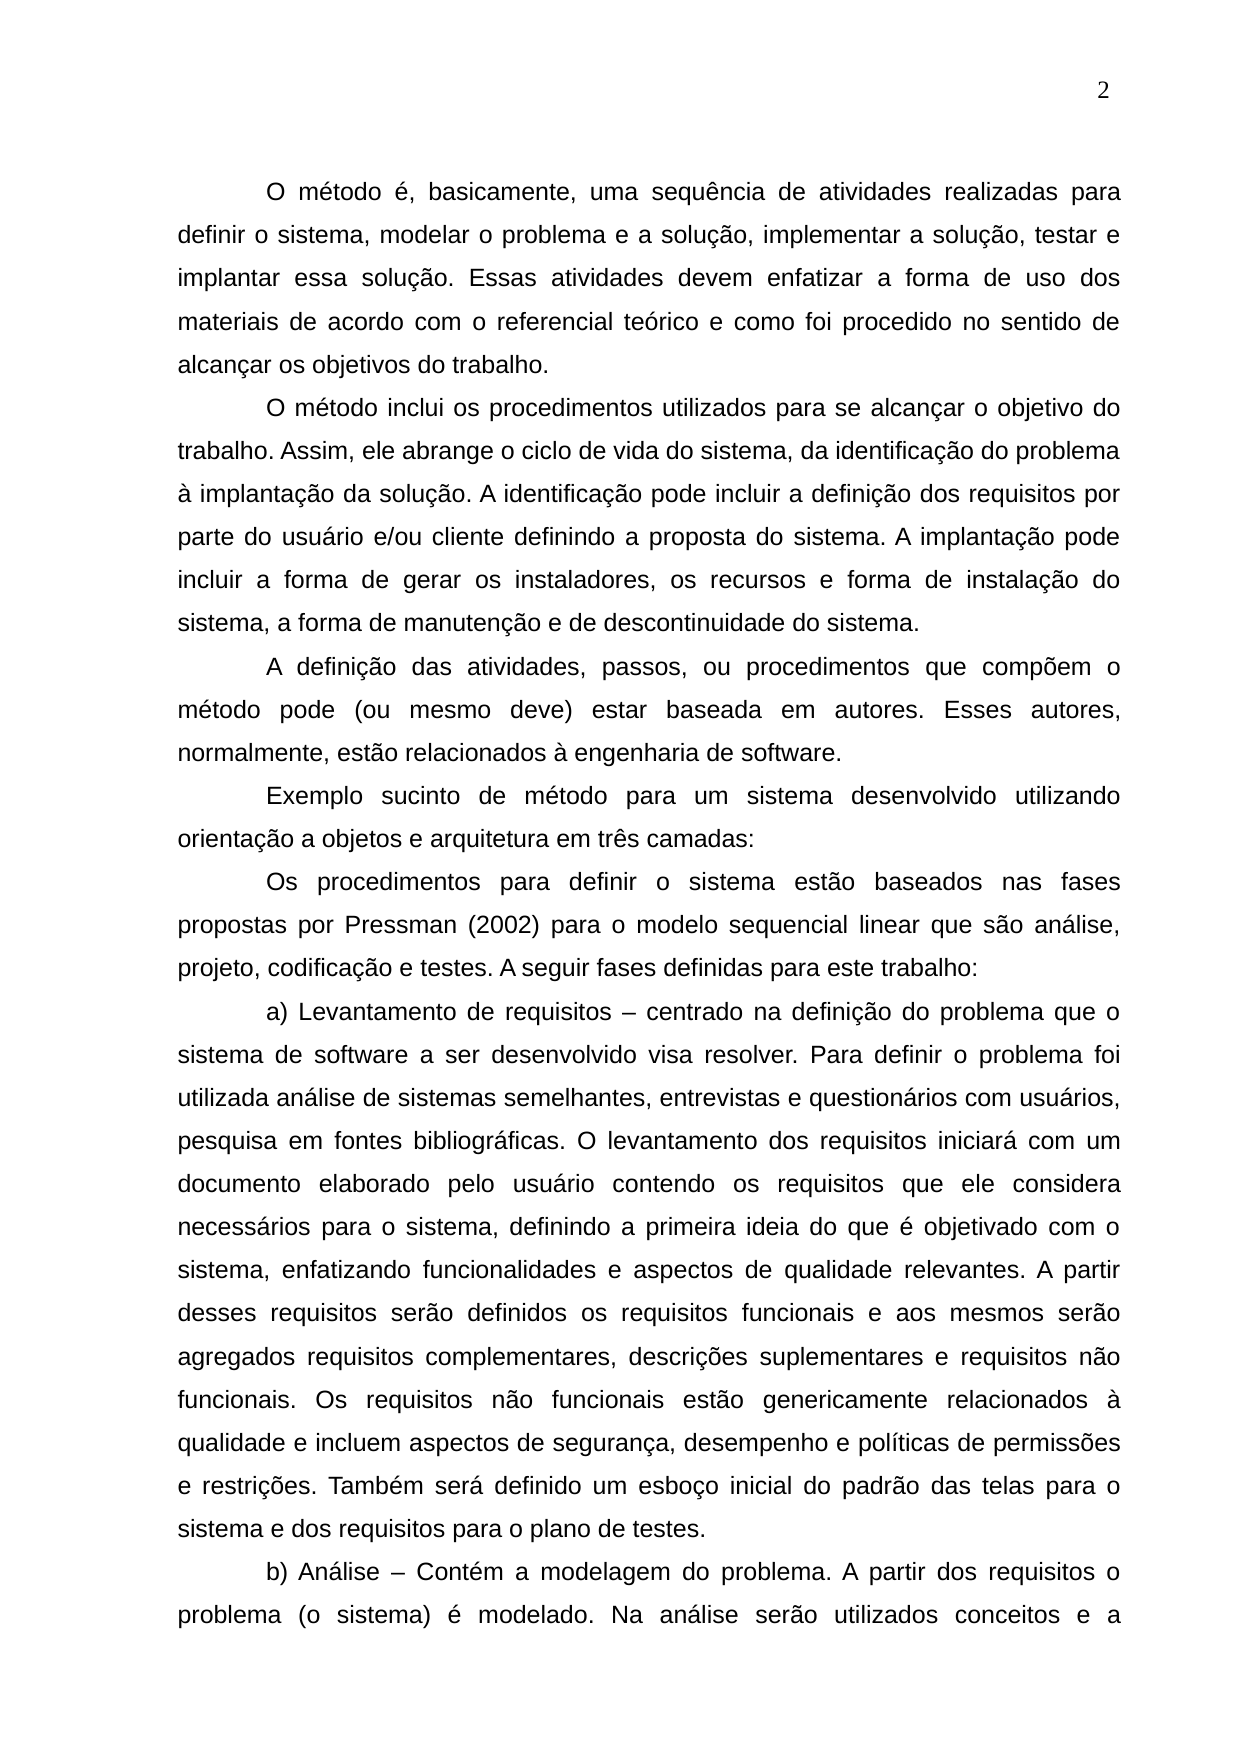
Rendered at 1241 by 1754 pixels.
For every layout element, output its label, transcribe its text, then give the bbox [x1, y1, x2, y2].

text A definição das atividades, passos, ou procedimentos que compõem o método pode (ou mesmo deve) estar baseada em autores. Esses autores, normalmente, estão relacionados à engenharia de software. [177, 652, 1122, 767]
text O método é, basicamente, uma sequência de atividades realizadas para definir o sistema, modelar o problema e a solução, implementar a solução, testar e implantar essa solução. Essas atividades devem enfatizar a forma de uso dos materiais de acordo com o referencial teórico e como foi procedido no sentido de alcançar os objetivos do trabalho. [177, 177, 1122, 378]
text Os procedimentos para definir o sistema estão baseados nas fases propostas por Pressman (2002) para o modelo sequencial linear que são análise, projeto, codificação e testes. A seguir fases definidas para este trabalho: [177, 867, 1122, 982]
text O método inclui os procedimentos utilizados para se alcançar o objetivo do trabalho. Assim, ele abrange o ciclo de vida do sistema, da identificação do problema à implantação da solução. A identificação pode incluir a definição dos requisitos por parte do usuário e/ou cliente definindo a proposta do sistema. A implantação pode incluir a forma de gerar os instaladores, os recursos e forma de instalação do sistema, a forma de manutenção e de descontinuidade do sistema. [177, 393, 1122, 637]
text b) Análise – Contém a modelagem do problema. A partir dos requisitos o problema (o sistema) é modelado. Na análise serão utilizados conceitos e a [177, 1557, 1122, 1629]
text a) Levantamento de requisitos – centrado na definição do problema que o sistema de software a ser desenvolvido visa resolver. Para definir o problema foi utilizada análise de sistemas semelhantes, entrevistas e questionários com usuários, pesquisa em fontes bibliográficas. O levantamento dos requisitos iniciará com um documento elaborado pelo usuário contendo os requisitos que ele considera necessários para o sistema, definindo a primeira ideia do que é objetivado com o sistema, enfatizando funcionalidades e aspectos de qualidade relevantes. A partir desses requisitos serão definidos os requisitos funcionais e aos mesmos serão agregados requisitos complementares, descrições suplementares e requisitos não funcionais. Os requisitos não funcionais estão genericamente relacionados à qualidade e incluem aspectos de segurança, desempenho e políticas de permissões e restrições. Também será definido um esboço inicial do padrão das telas para o sistema e dos requisitos para o plano de testes. [177, 997, 1122, 1543]
text Exemplo sucinto de método para um sistema desenvolvido utilizando orientação a objetos e arquitetura em três camadas: [177, 781, 1122, 853]
